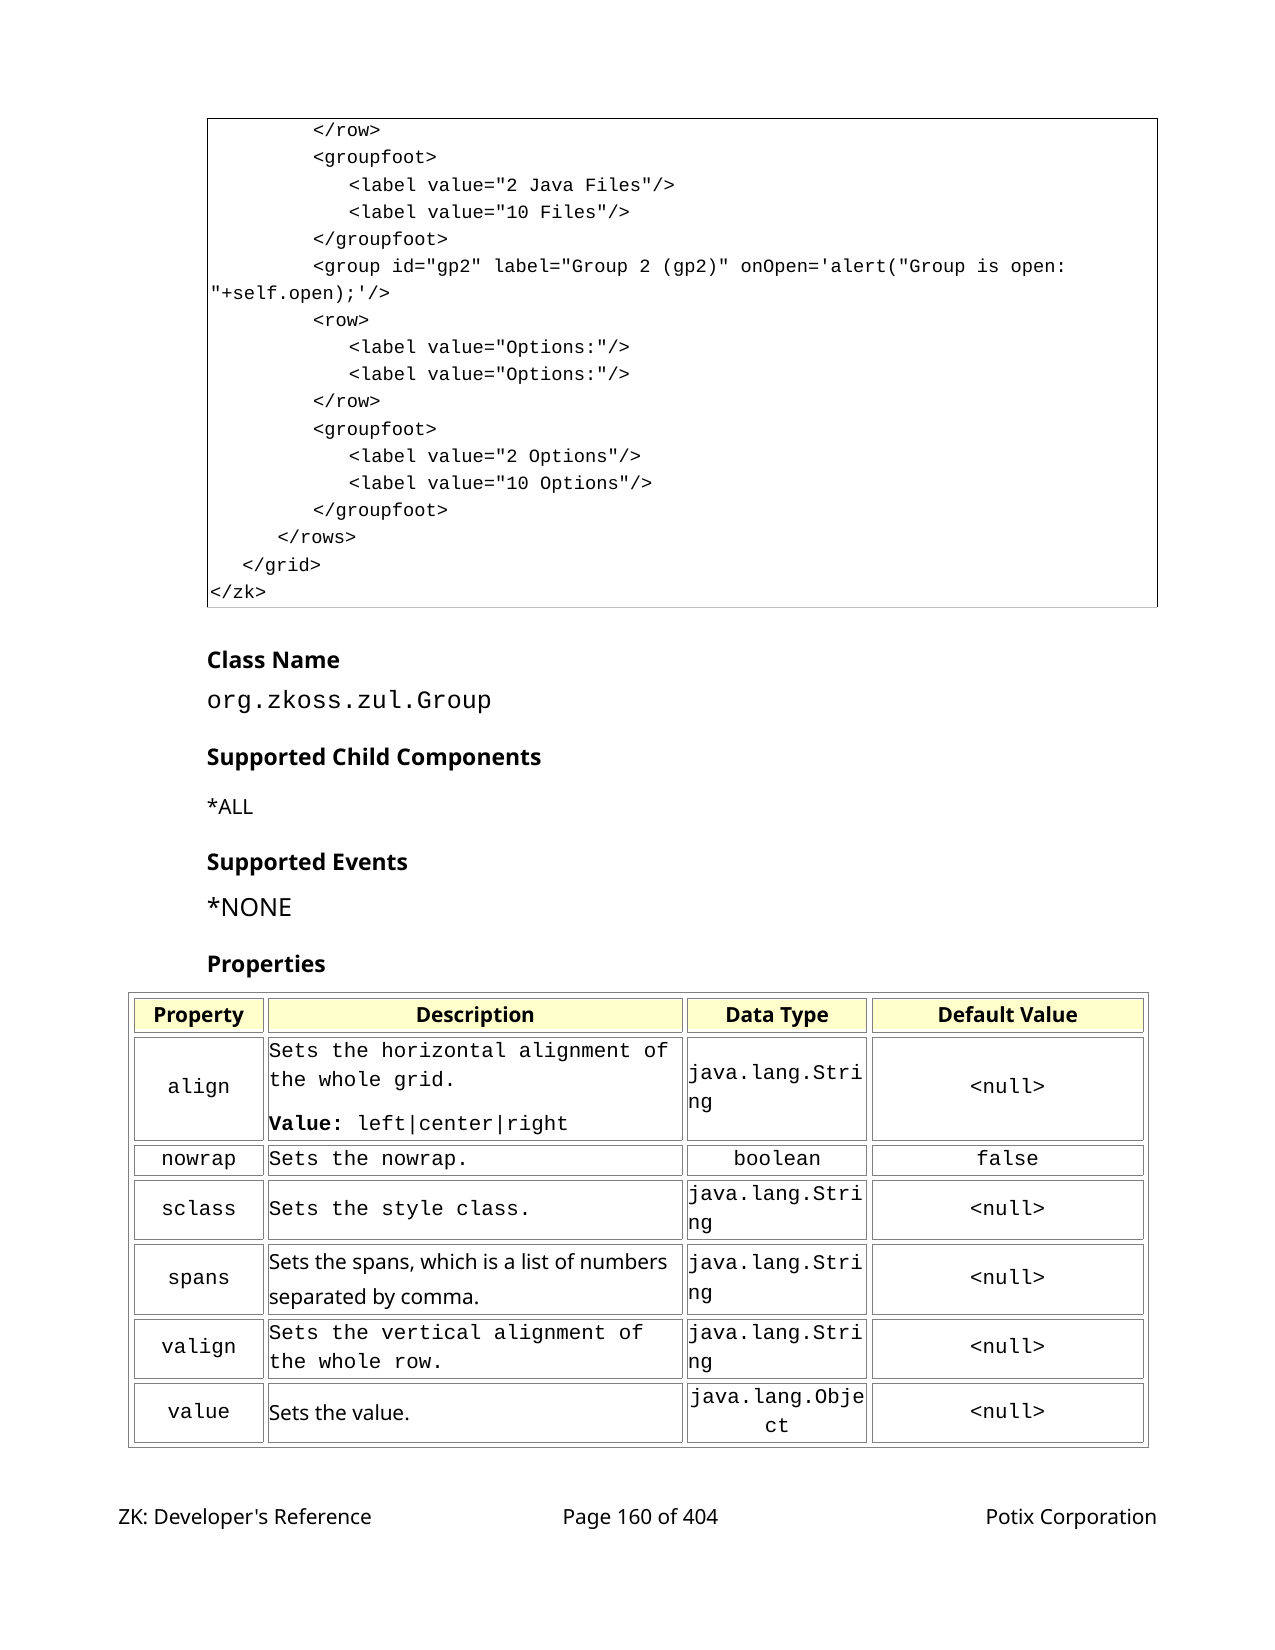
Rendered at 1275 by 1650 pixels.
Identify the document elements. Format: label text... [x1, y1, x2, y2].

table_cell align [131, 1032, 266, 1140]
text <row> [208, 308, 1157, 332]
text <groupfoot> [208, 417, 1157, 441]
text <group id="gp2" label="Group 2 (gp2)" onOpen='alert("Group is open: "+self.open);'/> [208, 254, 1157, 305]
table_cell Sets the nowrap. [266, 1140, 685, 1175]
text *ALL [207, 792, 1157, 821]
text <label value="10 Options"/> [208, 471, 1157, 495]
table_cell boolean [685, 1140, 869, 1175]
text </grid> [208, 552, 1157, 577]
subtitle Properties [207, 948, 1157, 979]
subtitle Supported Child Components [207, 741, 1157, 772]
table_cell java.lang.Object [685, 1378, 869, 1442]
text <label value="10 Files"/> [208, 200, 1157, 224]
table_cell Sets the horizontal alignment of the whole grid. Value: left|center|right [266, 1032, 685, 1140]
table_cell <null> [869, 1175, 1146, 1239]
text <label value="2 Options"/> [208, 444, 1157, 468]
table_cell java.lang.String [685, 1239, 869, 1313]
table_cell sclass [131, 1175, 266, 1239]
table_cell java.lang.String [685, 1314, 869, 1378]
table_cell <null> [869, 1239, 1146, 1313]
text <label value="2 Java Files"/> [208, 172, 1157, 197]
table_header Property [131, 993, 266, 1032]
text </groupfoot> [208, 227, 1157, 251]
text </groupfoot> [208, 498, 1157, 522]
table_header Data Type [685, 993, 869, 1032]
table_header Description [266, 993, 685, 1032]
text </rows> [208, 525, 1157, 549]
text </row> [208, 389, 1157, 414]
table_header Default Value [869, 993, 1146, 1032]
table_cell Sets the value. [266, 1378, 685, 1442]
text <label value="Options:"/> [208, 335, 1157, 359]
text </row> [208, 119, 1157, 142]
table_cell spans [131, 1239, 266, 1313]
table_cell value [131, 1378, 266, 1442]
table_cell Sets the style class. [266, 1175, 685, 1239]
table_cell <null> [869, 1378, 1146, 1442]
table_cell java.lang.String [685, 1175, 869, 1239]
table_cell <null> [869, 1032, 1146, 1140]
text *NONE [207, 889, 1157, 923]
table_cell nowrap [131, 1140, 266, 1175]
text <groupfoot> [208, 145, 1157, 169]
subtitle Class Name [207, 644, 1157, 675]
table_cell Sets the spans, which is a list of numbers separated by comma. [266, 1239, 685, 1313]
text </zk> [208, 580, 1157, 607]
subtitle Supported Events [207, 846, 1157, 877]
text <label value="Options:"/> [208, 362, 1157, 386]
table_cell java.lang.String [685, 1032, 869, 1140]
text org.zkoss.zul.Group [207, 687, 1157, 716]
table_cell Sets the vertical alignment of the whole row. [266, 1314, 685, 1378]
table_cell <null> [869, 1314, 1146, 1378]
table_cell valign [131, 1314, 266, 1378]
table_cell false [869, 1140, 1146, 1175]
